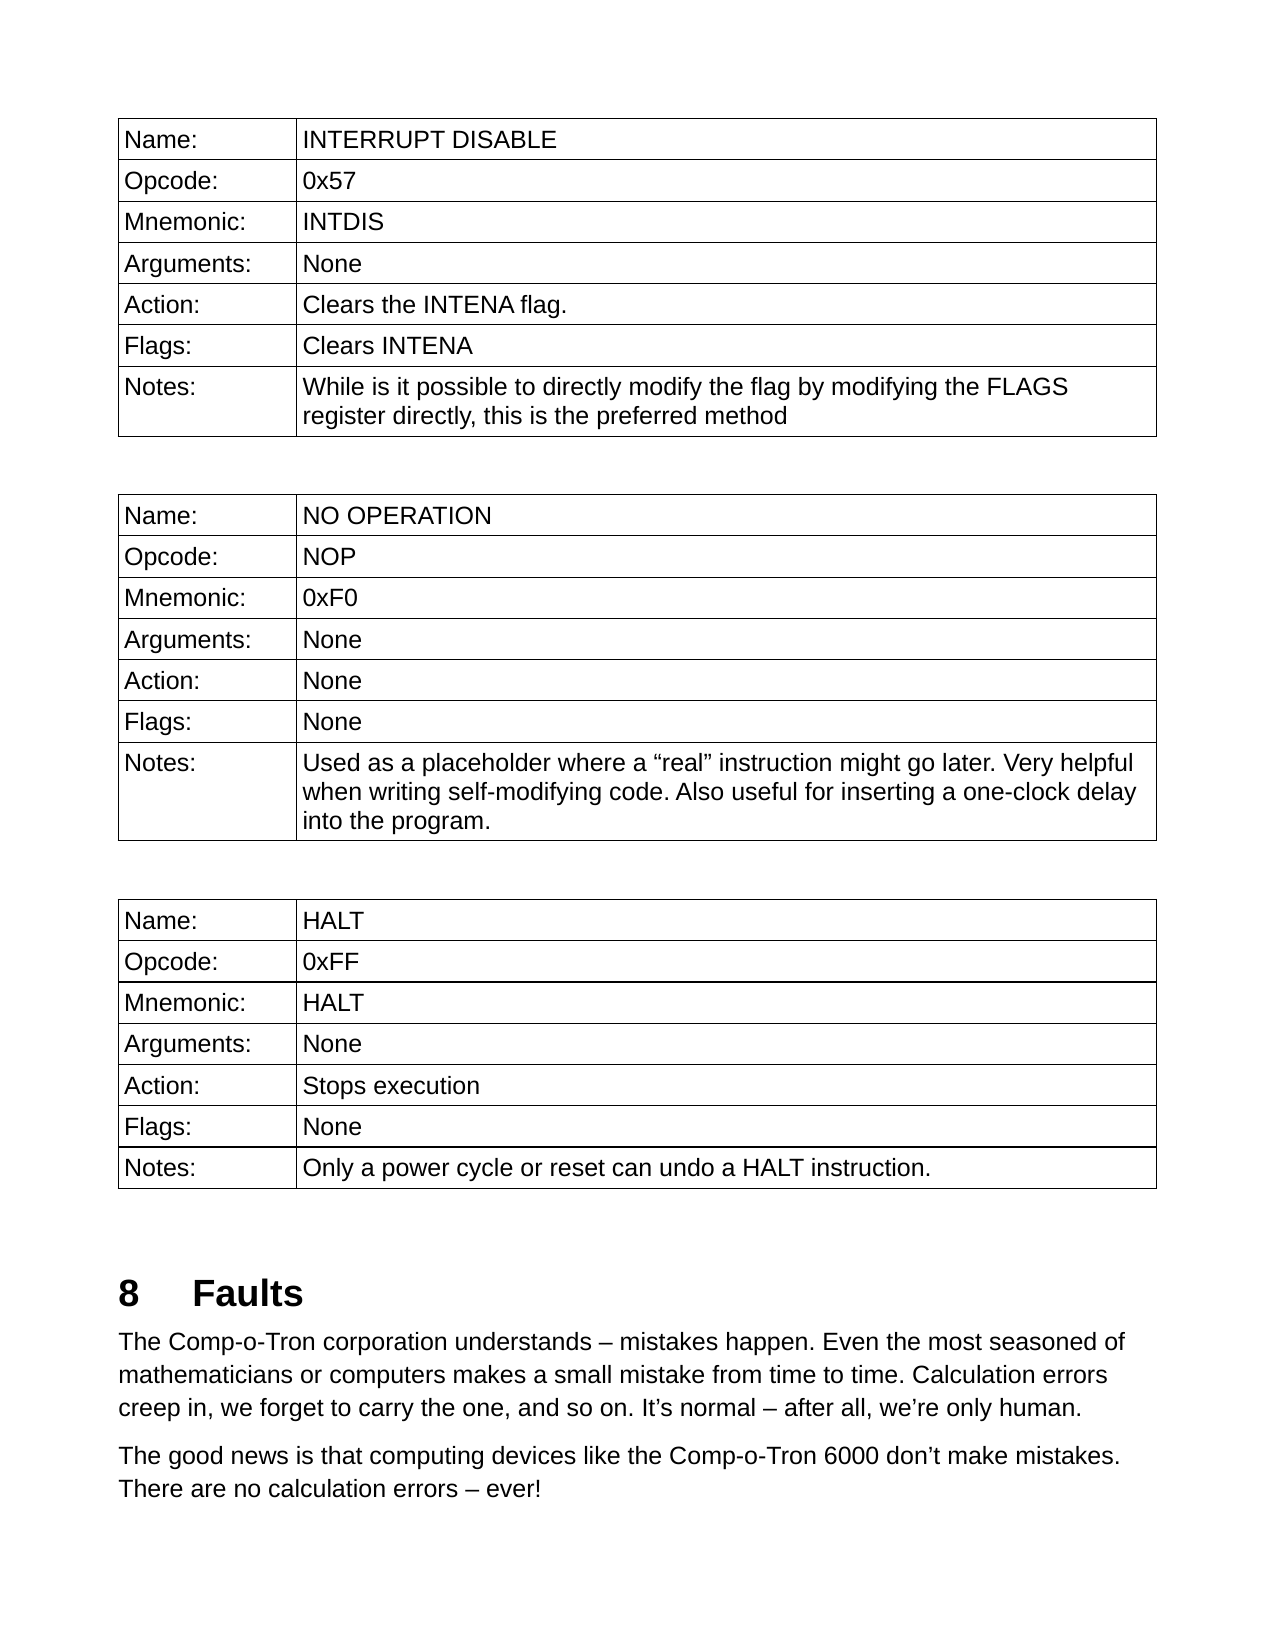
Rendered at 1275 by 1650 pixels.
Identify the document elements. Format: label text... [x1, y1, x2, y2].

text The good news is that computing devices like the Comp-o-Tron 6000 don’t make mistakes. There are no calculation errors – ever! [118, 1441, 1157, 1503]
table_cell None [297, 1106, 1156, 1146]
table_cell Mnemonic: [119, 578, 296, 618]
table_cell NOP [297, 536, 1156, 577]
table_header Name: [119, 900, 296, 940]
table_cell While is it possible to directly modify the flag by modifying the FLAGS register directly, this is the preferred method [297, 367, 1156, 436]
table_cell Arguments: [119, 619, 296, 659]
table_cell Notes: [119, 1148, 296, 1188]
table_cell Notes: [119, 743, 296, 840]
table_header Name: [119, 495, 296, 535]
table_cell INTDIS [297, 202, 1156, 242]
table_cell Mnemonic: [119, 983, 296, 1023]
table_cell HALT [297, 983, 1156, 1023]
table_cell Mnemonic: [119, 202, 296, 242]
subtitle Faults [118, 1271, 1157, 1315]
table_cell Arguments: [119, 243, 296, 283]
table_cell Opcode: [119, 941, 296, 981]
table_cell Stops execution [297, 1065, 1156, 1105]
table_cell Arguments: [119, 1024, 296, 1064]
table_cell None [297, 1024, 1156, 1064]
table_cell Used as a placeholder where a “real” instruction might go later. Very helpful when writing self-modifying code. Also useful for inserting a one-clock delay into the program. [297, 743, 1156, 840]
table_header Name: [119, 119, 296, 159]
table_header NO OPERATION [297, 495, 1156, 535]
table_cell 0xFF [297, 941, 1156, 981]
table_header INTERRUPT DISABLE [297, 119, 1156, 159]
table_cell Action: [119, 660, 296, 700]
table_cell Notes: [119, 367, 296, 436]
table_cell None [297, 701, 1156, 742]
table_cell Only a power cycle or reset can undo a HALT instruction. [297, 1148, 1156, 1188]
table_cell Clears INTENA [297, 325, 1156, 366]
table_cell Flags: [119, 701, 296, 742]
table_cell None [297, 243, 1156, 283]
text The Comp-o-Tron corporation understands – mistakes happen. Even the most seasoned of mathematicians or computers makes a small mistake from time to time. Calculation errors creep in, we forget to carry the one, and so on. It’s normal – after all, we’re only human. [118, 1327, 1157, 1422]
table_cell Clears the INTENA flag. [297, 284, 1156, 324]
table_header HALT [297, 900, 1156, 940]
table_cell 0x57 [297, 160, 1156, 201]
table_cell Opcode: [119, 536, 296, 577]
table_cell None [297, 660, 1156, 700]
table_cell Action: [119, 284, 296, 324]
table_cell Action: [119, 1065, 296, 1105]
table_cell Flags: [119, 1106, 296, 1146]
table_cell 0xF0 [297, 578, 1156, 618]
table_cell Flags: [119, 325, 296, 366]
table_cell Opcode: [119, 160, 296, 201]
table_cell None [297, 619, 1156, 659]
